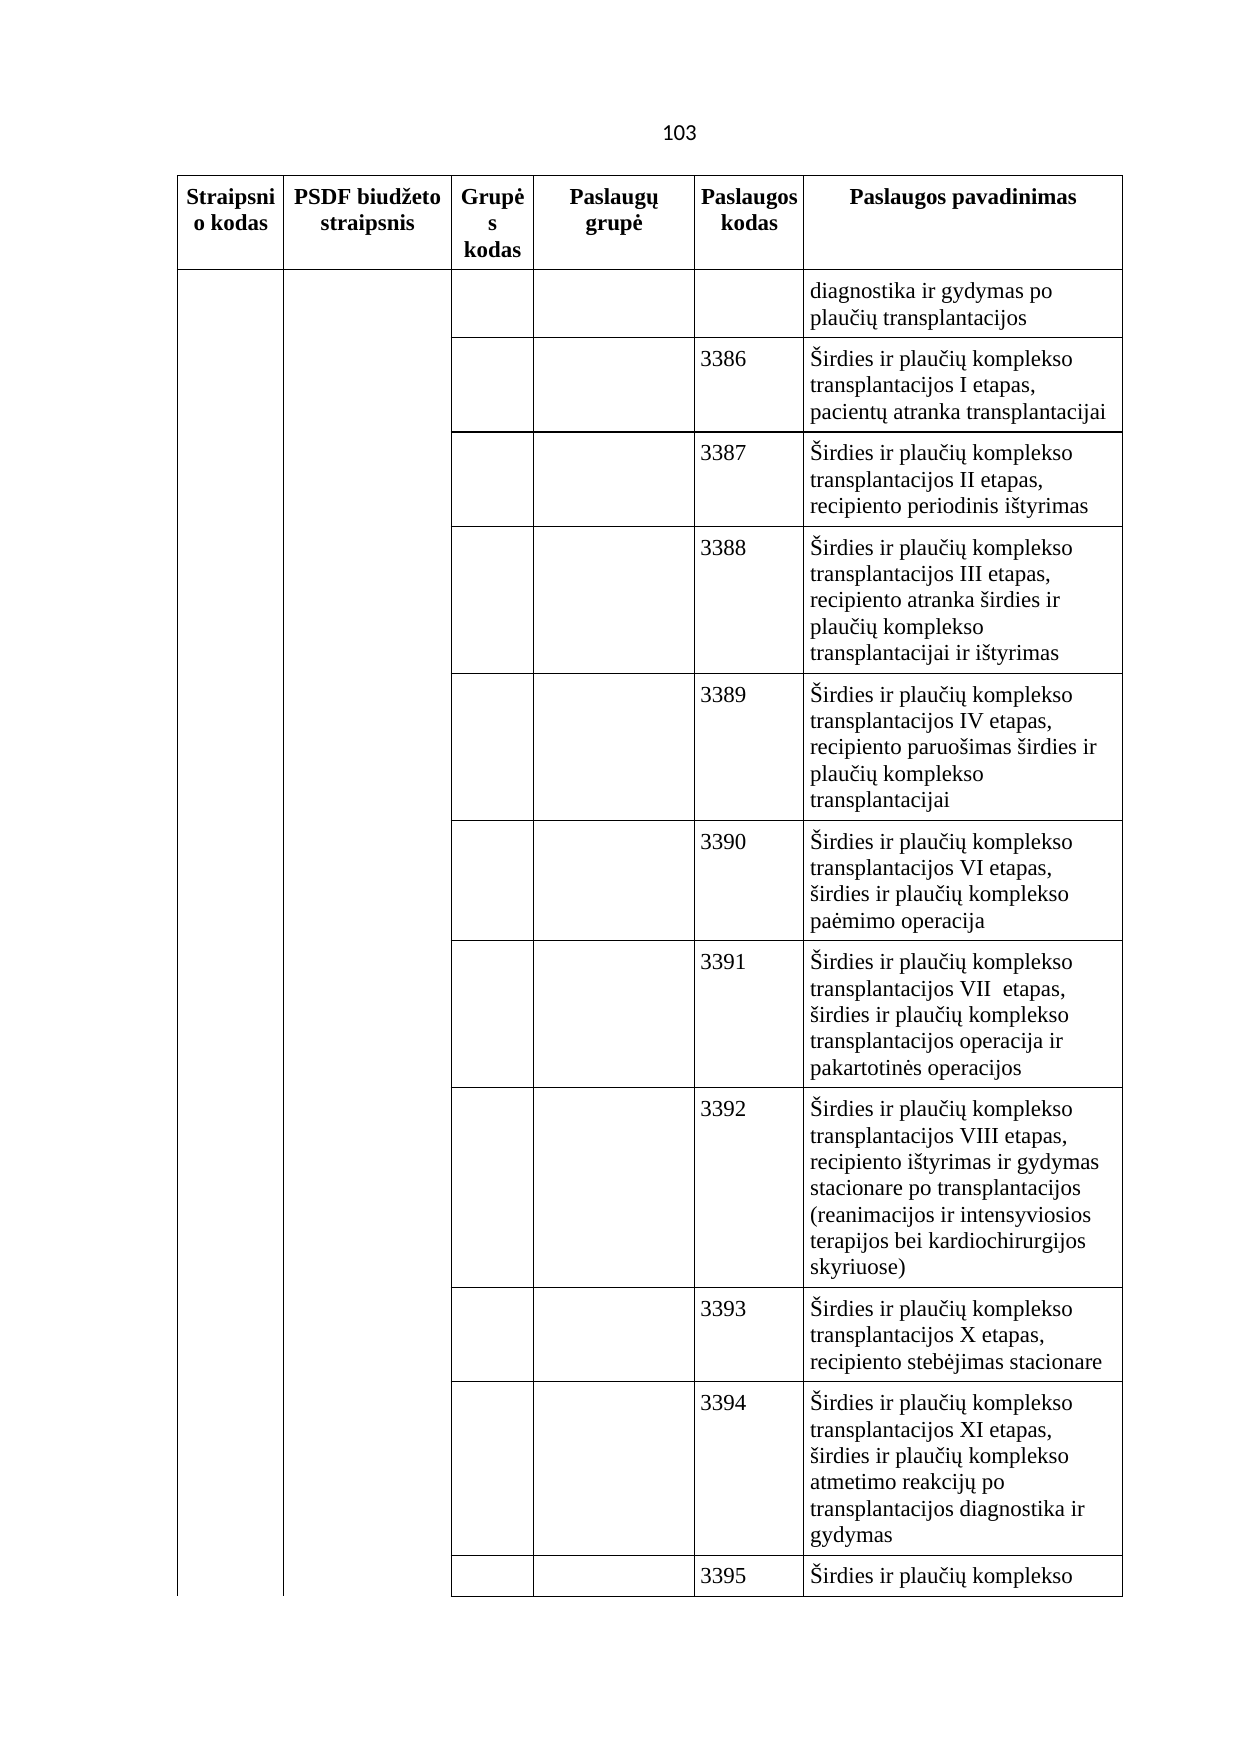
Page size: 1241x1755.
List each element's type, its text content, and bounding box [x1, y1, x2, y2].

table_cell [452, 1382, 533, 1554]
table_cell [178, 1555, 283, 1596]
table_cell Širdies ir plaučių komplekso transplantacijos III etapas, recipiento atranka širdies ir plaučių komplekso transplantacijai ir ištyrimas [804, 527, 1122, 673]
table_cell [284, 940, 451, 1087]
table_cell [284, 270, 451, 337]
table_cell [534, 433, 694, 526]
table_cell 3391 [695, 941, 803, 1087]
table_cell diagnostika ir gydymas po plaučių transplantacijos [804, 270, 1122, 337]
table_cell [452, 338, 533, 431]
table_header Paslaugos pavadinimas [804, 176, 1122, 269]
table_cell [178, 940, 283, 1087]
table_cell [284, 337, 451, 431]
table_cell 3389 [695, 674, 803, 819]
table_cell [178, 1287, 283, 1381]
table_header Grupės kodas [452, 176, 533, 269]
table_cell [534, 1088, 694, 1287]
table_cell Širdies ir plaučių komplekso transplantacijos IV etapas, recipiento paruošimas širdies ir plaučių komplekso transplantacijai [804, 674, 1122, 819]
table_cell [452, 1288, 533, 1381]
table_cell [178, 526, 283, 673]
table_cell Širdies ir plaučių komplekso transplantacijos I etapas, pacientų atranka transplantacijai [804, 338, 1122, 431]
table_cell [534, 1556, 694, 1596]
table_header PSDF biudžeto straipsnis [284, 176, 451, 269]
table_cell 3386 [695, 338, 803, 431]
table_cell [178, 1087, 283, 1287]
table_cell [178, 1381, 283, 1554]
table_cell [534, 270, 694, 337]
table_cell [284, 1087, 451, 1287]
table_header Paslaugų grupė [534, 176, 694, 269]
table_cell 3388 [695, 527, 803, 673]
table_header Paslaugos kodas [695, 176, 803, 269]
table_cell [534, 1382, 694, 1554]
table_cell [178, 431, 283, 526]
table_cell [284, 1381, 451, 1554]
table_cell Širdies ir plaučių komplekso transplantacijos II etapas, recipiento periodinis ištyrimas [804, 433, 1122, 526]
table_cell [178, 820, 283, 940]
table_cell [284, 673, 451, 819]
table_cell [452, 1556, 533, 1596]
table_cell Širdies ir plaučių komplekso transplantacijos XI etapas, širdies ir plaučių komplekso atmetimo reakcijų po transplantacijos diagnostika ir gydymas [804, 1382, 1122, 1554]
table_cell 3392 [695, 1088, 803, 1287]
table_cell [534, 1288, 694, 1381]
table_cell 3395 [695, 1556, 803, 1596]
table_cell [534, 338, 694, 431]
table_cell Širdies ir plaučių komplekso transplantacijos VIII etapas, recipiento ištyrimas ir gydymas stacionare po transplantacijos (reanimacijos ir intensyviosios terapijos bei kardiochirurgijos skyriuose) [804, 1088, 1122, 1287]
table_cell [534, 941, 694, 1087]
table_cell [452, 821, 533, 940]
table_cell [452, 527, 533, 673]
table_cell [452, 1088, 533, 1287]
table_cell Širdies ir plaučių komplekso transplantacijos VI etapas, širdies ir plaučių komplekso paėmimo operacija [804, 821, 1122, 940]
table_cell [178, 270, 283, 337]
table_cell [452, 941, 533, 1087]
table_cell [534, 527, 694, 673]
table_cell [452, 674, 533, 819]
table_cell Širdies ir plaučių komplekso transplantacijos X etapas, recipiento stebėjimas stacionare [804, 1288, 1122, 1381]
table_cell 3387 [695, 433, 803, 526]
table_cell [284, 526, 451, 673]
table_cell 3393 [695, 1288, 803, 1381]
table_cell [284, 431, 451, 526]
table_cell [534, 821, 694, 940]
table_cell Širdies ir plaučių komplekso transplantacijos VII etapas, širdies ir plaučių komplekso transplantacijos operacija ir pakartotinės operacijos [804, 941, 1122, 1087]
table_cell [452, 433, 533, 526]
table_cell [178, 337, 283, 431]
table_cell [284, 820, 451, 940]
table_cell [284, 1287, 451, 1381]
table_cell 3390 [695, 821, 803, 940]
table_header Straipsnio kodas [178, 176, 283, 269]
table_cell [452, 270, 533, 337]
table_cell [284, 1555, 451, 1596]
table_cell [178, 673, 283, 819]
table_cell [695, 270, 803, 337]
table_cell 3394 [695, 1382, 803, 1554]
table_cell Širdies ir plaučių komplekso [804, 1556, 1122, 1596]
table_cell [534, 674, 694, 819]
